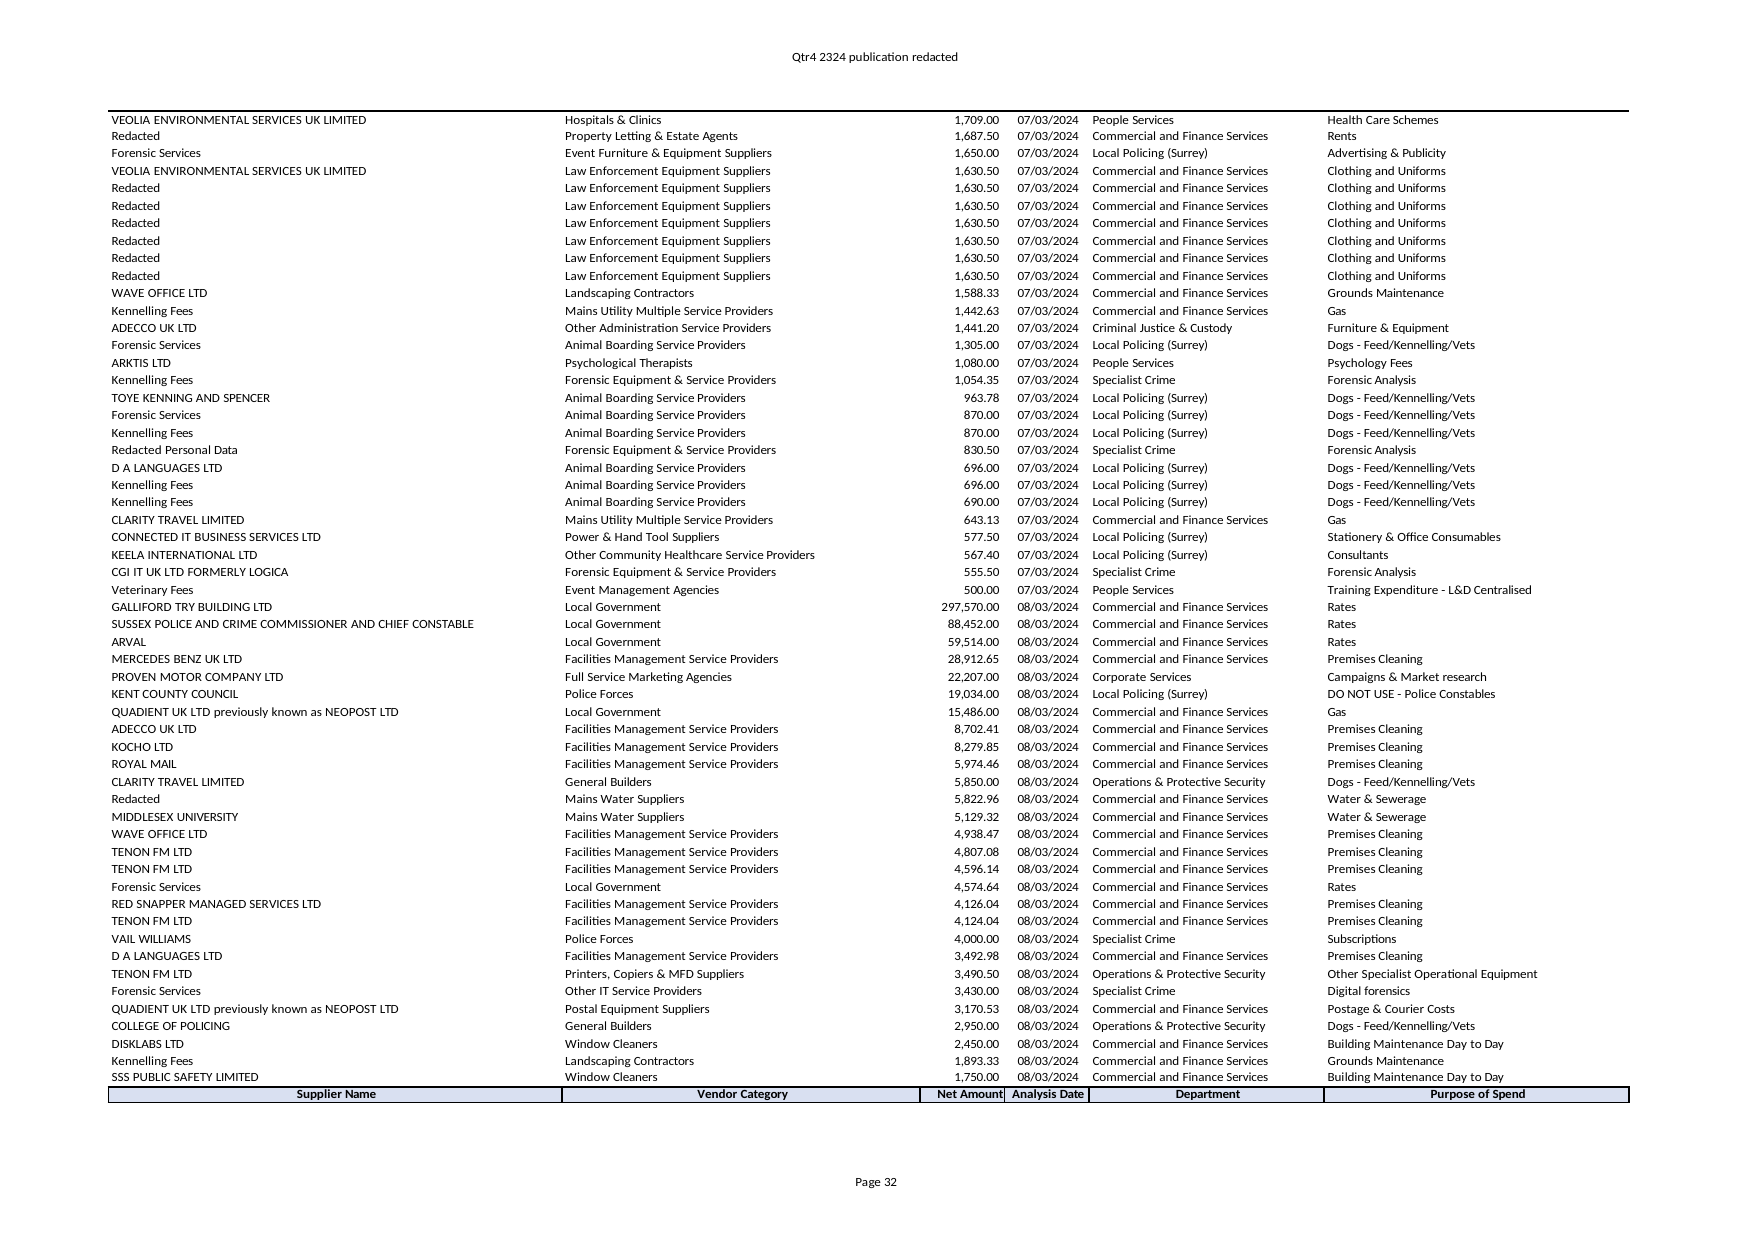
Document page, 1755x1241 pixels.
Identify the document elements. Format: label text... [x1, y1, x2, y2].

table_cell Other Community Healthcare Service Providers [562, 547, 920, 564]
table_cell Commercial and Finance Services [1089, 704, 1324, 721]
table_cell Dogs - Feed/Kennelling/Vets [1324, 774, 1629, 791]
table_cell 8,279.85 [920, 739, 1004, 756]
table_cell SSS PUBLIC SAFETY LIMITED [108, 1071, 562, 1086]
table_cell 1,305.00 [920, 338, 1004, 355]
table_cell Commercial and Finance Services [1089, 198, 1324, 215]
table_cell 07/03/2024 [1004, 233, 1089, 250]
table_cell VEOLIA ENVIRONMENTAL SERVICES UK LIMITED [108, 112, 562, 128]
table_cell VAIL WILLIAMS [108, 931, 562, 948]
table_cell ARVAL [108, 634, 562, 652]
table_cell TOYE KENNING AND SPENCER [108, 390, 562, 407]
table_cell 643.13 [920, 512, 1004, 529]
table_cell Local Government [562, 879, 920, 896]
table_cell Commercial and Finance Services [1089, 791, 1324, 809]
table_cell Campaigns & Market research [1324, 669, 1629, 687]
table_cell Rates [1324, 617, 1629, 634]
table_cell 08/03/2024 [1004, 1053, 1089, 1071]
table_cell Forensic Analysis [1324, 442, 1629, 460]
table_cell Facilities Management Service Providers [562, 826, 920, 844]
table_cell Commercial and Finance Services [1089, 512, 1324, 529]
table_cell Landscaping Contractors [562, 285, 920, 303]
table_cell Local Policing (Surrey) [1089, 529, 1324, 547]
table_cell Mains Utility Multiple Service Providers [562, 303, 920, 320]
table_cell Grounds Maintenance [1324, 285, 1629, 303]
table_cell PROVEN MOTOR COMPANY LTD [108, 669, 562, 687]
table_cell 08/03/2024 [1004, 687, 1089, 704]
table_cell 555.50 [920, 564, 1004, 582]
table_cell Redacted [108, 268, 562, 285]
table_cell Premises Cleaning [1324, 844, 1629, 861]
table_cell Dogs - Feed/Kennelling/Vets [1324, 407, 1629, 425]
table_cell 4,000.00 [920, 931, 1004, 948]
table_cell COLLEGE OF POLICING [108, 1018, 562, 1036]
table_cell Other Specialist Operational Equipment [1324, 966, 1629, 983]
table_cell 5,822.96 [920, 791, 1004, 809]
table_cell D A LANGUAGES LTD [108, 949, 562, 966]
table_cell Forensic Services [108, 146, 562, 163]
table_cell 08/03/2024 [1004, 599, 1089, 617]
table_cell 963.78 [920, 390, 1004, 407]
table_cell Mains Utility Multiple Service Providers [562, 512, 920, 529]
table_cell Clothing and Uniforms [1324, 268, 1629, 285]
table_cell Law Enforcement Equipment Suppliers [562, 233, 920, 250]
table_cell Clothing and Uniforms [1324, 181, 1629, 198]
table_cell 07/03/2024 [1004, 390, 1089, 407]
table_cell MIDDLESEX UNIVERSITY [108, 809, 562, 826]
table_cell 08/03/2024 [1004, 949, 1089, 966]
table_cell Specialist Crime [1089, 564, 1324, 582]
table_cell Law Enforcement Equipment Suppliers [562, 250, 920, 268]
table_cell Commercial and Finance Services [1089, 652, 1324, 669]
table_cell 567.40 [920, 547, 1004, 564]
table_cell Furniture & Equipment [1324, 320, 1629, 337]
table_cell People Services [1089, 355, 1324, 372]
table_cell 1,442.63 [920, 303, 1004, 320]
table_cell Commercial and Finance Services [1089, 1071, 1324, 1086]
table_cell 07/03/2024 [1004, 564, 1089, 582]
table_cell Local Policing (Surrey) [1089, 460, 1324, 477]
table_cell SUSSEX POLICE AND CRIME COMMISSIONER AND CHIEF CONSTABLE [108, 617, 562, 634]
table_cell 1,709.00 [920, 112, 1004, 128]
table_cell Forensic Services [108, 338, 562, 355]
table_cell Hospitals & Clinics [562, 112, 920, 128]
table_cell Law Enforcement Equipment Suppliers [562, 198, 920, 215]
table_cell Property Letting & Estate Agents [562, 128, 920, 146]
table_cell 4,938.47 [920, 826, 1004, 844]
table_cell 07/03/2024 [1004, 181, 1089, 198]
table_cell Advertising & Publicity [1324, 146, 1629, 163]
table_cell TENON FM LTD [108, 861, 562, 879]
table_cell 07/03/2024 [1004, 442, 1089, 460]
table_cell 07/03/2024 [1004, 425, 1089, 442]
table_cell Local Policing (Surrey) [1089, 687, 1324, 704]
table_cell 1,630.50 [920, 163, 1004, 181]
table_cell Redacted [108, 233, 562, 250]
table_cell 07/03/2024 [1004, 268, 1089, 285]
table_cell 08/03/2024 [1004, 791, 1089, 809]
table_cell 08/03/2024 [1004, 966, 1089, 983]
table_cell 07/03/2024 [1004, 355, 1089, 372]
table_cell Facilities Management Service Providers [562, 949, 920, 966]
table_cell 08/03/2024 [1004, 914, 1089, 931]
table_cell Kennelling Fees [108, 495, 562, 512]
table_cell Commercial and Finance Services [1089, 914, 1324, 931]
table_cell Forensic Equipment & Service Providers [562, 564, 920, 582]
table_cell Commercial and Finance Services [1089, 1036, 1324, 1053]
table_cell RED SNAPPER MANAGED SERVICES LTD [108, 896, 562, 913]
table_cell 1,650.00 [920, 146, 1004, 163]
table_cell Kennelling Fees [108, 1053, 562, 1071]
table_cell Premises Cleaning [1324, 652, 1629, 669]
table_cell Landscaping Contractors [562, 1053, 920, 1071]
table_cell 870.00 [920, 407, 1004, 425]
table_cell Clothing and Uniforms [1324, 250, 1629, 268]
table_cell Commercial and Finance Services [1089, 861, 1324, 879]
table_cell Facilities Management Service Providers [562, 896, 920, 913]
table_cell 08/03/2024 [1004, 774, 1089, 791]
table_cell 07/03/2024 [1004, 146, 1089, 163]
table_cell Operations & Protective Security [1089, 1018, 1324, 1036]
table_cell 07/03/2024 [1004, 112, 1089, 128]
table_cell Animal Boarding Service Providers [562, 460, 920, 477]
table_cell Clothing and Uniforms [1324, 198, 1629, 215]
table_cell Animal Boarding Service Providers [562, 425, 920, 442]
table_cell 297,570.00 [920, 599, 1004, 617]
table_cell Facilities Management Service Providers [562, 861, 920, 879]
table_cell Facilities Management Service Providers [562, 721, 920, 739]
table_cell Rates [1324, 879, 1629, 896]
table_cell Event Furniture & Equipment Suppliers [562, 146, 920, 163]
table_cell 08/03/2024 [1004, 844, 1089, 861]
table_cell Commercial and Finance Services [1089, 599, 1324, 617]
table_header Net Amount [921, 1088, 1004, 1102]
table_cell Dogs - Feed/Kennelling/Vets [1324, 390, 1629, 407]
table_cell Building Maintenance Day to Day [1324, 1036, 1629, 1053]
table_cell 8,702.41 [920, 721, 1004, 739]
table_cell 5,974.46 [920, 756, 1004, 774]
table_cell Commercial and Finance Services [1089, 215, 1324, 233]
table_cell Commercial and Finance Services [1089, 268, 1324, 285]
table_cell 08/03/2024 [1004, 739, 1089, 756]
table_cell 2,950.00 [920, 1018, 1004, 1036]
table_cell Commercial and Finance Services [1089, 739, 1324, 756]
table_cell Commercial and Finance Services [1089, 634, 1324, 652]
table_header Supplier Name [109, 1088, 561, 1102]
table_cell 07/03/2024 [1004, 407, 1089, 425]
table_cell Redacted [108, 250, 562, 268]
table_cell TENON FM LTD [108, 966, 562, 983]
table_cell 1,750.00 [920, 1071, 1004, 1086]
table_cell Other IT Service Providers [562, 984, 920, 1001]
table_cell 4,126.04 [920, 896, 1004, 913]
table_cell 1,080.00 [920, 355, 1004, 372]
table_cell ADECCO UK LTD [108, 320, 562, 337]
table_cell Local Policing (Surrey) [1089, 477, 1324, 494]
table_cell Premises Cleaning [1324, 721, 1629, 739]
table_cell 07/03/2024 [1004, 198, 1089, 215]
table_cell WAVE OFFICE LTD [108, 826, 562, 844]
table_cell Training Expenditure - L&D Centralised [1324, 582, 1629, 599]
table_cell 08/03/2024 [1004, 984, 1089, 1001]
table_cell 690.00 [920, 495, 1004, 512]
table_cell Local Government [562, 704, 920, 721]
table_cell Local Policing (Surrey) [1089, 495, 1324, 512]
table_cell Commercial and Finance Services [1089, 128, 1324, 146]
table_cell Commercial and Finance Services [1089, 844, 1324, 861]
table_cell Gas [1324, 512, 1629, 529]
table_cell TENON FM LTD [108, 914, 562, 931]
table_cell Specialist Crime [1089, 442, 1324, 460]
table_cell Postal Equipment Suppliers [562, 1001, 920, 1018]
table_cell WAVE OFFICE LTD [108, 285, 562, 303]
table_cell 08/03/2024 [1004, 704, 1089, 721]
table_cell Specialist Crime [1089, 372, 1324, 390]
table_cell Local Policing (Surrey) [1089, 338, 1324, 355]
table_cell Other Administration Service Providers [562, 320, 920, 337]
table_cell 870.00 [920, 425, 1004, 442]
table_cell Premises Cleaning [1324, 739, 1629, 756]
table_cell People Services [1089, 582, 1324, 599]
table_cell Commercial and Finance Services [1089, 721, 1324, 739]
table_header Department [1090, 1088, 1323, 1102]
table_cell Redacted [108, 215, 562, 233]
table_cell 4,574.64 [920, 879, 1004, 896]
table_cell Commercial and Finance Services [1089, 879, 1324, 896]
table_cell CGI IT UK LTD FORMERLY LOGICA [108, 564, 562, 582]
table_cell Commercial and Finance Services [1089, 826, 1324, 844]
table_cell Local Policing (Surrey) [1089, 547, 1324, 564]
table_cell Police Forces [562, 931, 920, 948]
table_cell Redacted [108, 198, 562, 215]
table_cell Dogs - Feed/Kennelling/Vets [1324, 460, 1629, 477]
table_cell Commercial and Finance Services [1089, 233, 1324, 250]
table_cell Premises Cleaning [1324, 756, 1629, 774]
table_cell 08/03/2024 [1004, 756, 1089, 774]
table_cell 3,492.98 [920, 949, 1004, 966]
table_cell Animal Boarding Service Providers [562, 338, 920, 355]
table_cell Local Policing (Surrey) [1089, 425, 1324, 442]
table_cell Police Forces [562, 687, 920, 704]
table_cell Local Government [562, 617, 920, 634]
table_cell 08/03/2024 [1004, 1001, 1089, 1018]
table_cell 15,486.00 [920, 704, 1004, 721]
table_cell Commercial and Finance Services [1089, 1001, 1324, 1018]
table_cell 07/03/2024 [1004, 582, 1089, 599]
table_cell Consultants [1324, 547, 1629, 564]
table_cell Commercial and Finance Services [1089, 250, 1324, 268]
table_cell Premises Cleaning [1324, 896, 1629, 913]
table_cell Facilities Management Service Providers [562, 756, 920, 774]
table_cell Specialist Crime [1089, 931, 1324, 948]
table_cell 19,034.00 [920, 687, 1004, 704]
table_cell Premises Cleaning [1324, 826, 1629, 844]
table_cell 07/03/2024 [1004, 128, 1089, 146]
table_cell 07/03/2024 [1004, 372, 1089, 390]
table_cell 07/03/2024 [1004, 163, 1089, 181]
table_cell Clothing and Uniforms [1324, 215, 1629, 233]
table_cell 5,850.00 [920, 774, 1004, 791]
table_cell Forensic Services [108, 984, 562, 1001]
table_cell 1,441.20 [920, 320, 1004, 337]
table_cell 28,912.65 [920, 652, 1004, 669]
table_cell 3,490.50 [920, 966, 1004, 983]
table_cell 22,207.00 [920, 669, 1004, 687]
table_cell Forensic Services [108, 407, 562, 425]
table_cell General Builders [562, 1018, 920, 1036]
table_cell 3,170.53 [920, 1001, 1004, 1018]
table_cell TENON FM LTD [108, 844, 562, 861]
table_cell General Builders [562, 774, 920, 791]
table_cell Corporate Services [1089, 669, 1324, 687]
table_cell Rates [1324, 599, 1629, 617]
table_cell 4,596.14 [920, 861, 1004, 879]
table_cell 07/03/2024 [1004, 529, 1089, 547]
table_cell Redacted [108, 791, 562, 809]
table_cell Forensic Equipment & Service Providers [562, 372, 920, 390]
table_cell Dogs - Feed/Kennelling/Vets [1324, 338, 1629, 355]
table_cell Law Enforcement Equipment Suppliers [562, 163, 920, 181]
table_cell Operations & Protective Security [1089, 966, 1324, 983]
table_cell 08/03/2024 [1004, 721, 1089, 739]
table_cell Clothing and Uniforms [1324, 233, 1629, 250]
table_cell Forensic Equipment & Service Providers [562, 442, 920, 460]
table_cell Premises Cleaning [1324, 914, 1629, 931]
table_cell Dogs - Feed/Kennelling/Vets [1324, 1018, 1629, 1036]
table_cell 07/03/2024 [1004, 512, 1089, 529]
table_cell GALLIFORD TRY BUILDING LTD [108, 599, 562, 617]
table_cell 830.50 [920, 442, 1004, 460]
table_cell Animal Boarding Service Providers [562, 477, 920, 494]
table_cell KEELA INTERNATIONAL LTD [108, 547, 562, 564]
table_cell Commercial and Finance Services [1089, 303, 1324, 320]
table_cell Redacted [108, 181, 562, 198]
table_cell Commercial and Finance Services [1089, 896, 1324, 913]
table_cell 07/03/2024 [1004, 477, 1089, 494]
table_cell DISKLABS LTD [108, 1036, 562, 1053]
table_cell 07/03/2024 [1004, 320, 1089, 337]
table_cell Law Enforcement Equipment Suppliers [562, 181, 920, 198]
table_cell Dogs - Feed/Kennelling/Vets [1324, 477, 1629, 494]
table_cell Kennelling Fees [108, 372, 562, 390]
table_cell Grounds Maintenance [1324, 1053, 1629, 1071]
table_cell Digital forensics [1324, 984, 1629, 1001]
table_cell Water & Sewerage [1324, 791, 1629, 809]
table_cell 4,807.08 [920, 844, 1004, 861]
table_cell Building Maintenance Day to Day [1324, 1071, 1629, 1086]
table_cell Veterinary Fees [108, 582, 562, 599]
table_cell 1,630.50 [920, 268, 1004, 285]
table_cell 07/03/2024 [1004, 250, 1089, 268]
table_cell 59,514.00 [920, 634, 1004, 652]
table_cell 1,630.50 [920, 250, 1004, 268]
table_cell Specialist Crime [1089, 984, 1324, 1001]
table_cell Criminal Justice & Custody [1089, 320, 1324, 337]
table_cell Redacted [108, 128, 562, 146]
table_cell DO NOT USE - Police Constables [1324, 687, 1629, 704]
table_cell Local Policing (Surrey) [1089, 407, 1324, 425]
table_cell Commercial and Finance Services [1089, 163, 1324, 181]
table_cell Animal Boarding Service Providers [562, 495, 920, 512]
table_cell 500.00 [920, 582, 1004, 599]
table_cell 08/03/2024 [1004, 634, 1089, 652]
table_cell Kennelling Fees [108, 303, 562, 320]
table_cell 696.00 [920, 460, 1004, 477]
table_cell Gas [1324, 303, 1629, 320]
table_cell Mains Water Suppliers [562, 809, 920, 826]
table_cell Local Government [562, 599, 920, 617]
table_cell Forensic Analysis [1324, 564, 1629, 582]
table_cell Facilities Management Service Providers [562, 844, 920, 861]
table_cell Facilities Management Service Providers [562, 652, 920, 669]
table_cell 5,129.32 [920, 809, 1004, 826]
table_cell 1,630.50 [920, 215, 1004, 233]
table_cell 08/03/2024 [1004, 652, 1089, 669]
table_cell ROYAL MAIL [108, 756, 562, 774]
table_cell 2,450.00 [920, 1036, 1004, 1053]
table_cell Operations & Protective Security [1089, 774, 1324, 791]
table_cell Animal Boarding Service Providers [562, 390, 920, 407]
table_cell QUADIENT UK LTD previously known as NEOPOST LTD [108, 1001, 562, 1018]
table_cell Commercial and Finance Services [1089, 181, 1324, 198]
table_cell Stationery & Office Consumables [1324, 529, 1629, 547]
table_cell Animal Boarding Service Providers [562, 407, 920, 425]
table_cell Kennelling Fees [108, 425, 562, 442]
table_cell 08/03/2024 [1004, 1036, 1089, 1053]
table_cell Commercial and Finance Services [1089, 949, 1324, 966]
table_cell Psychological Therapists [562, 355, 920, 372]
table_header Analysis Date [1005, 1088, 1088, 1102]
table_cell Psychology Fees [1324, 355, 1629, 372]
table_cell CLARITY TRAVEL LIMITED [108, 774, 562, 791]
table_cell Window Cleaners [562, 1036, 920, 1053]
table_cell Forensic Analysis [1324, 372, 1629, 390]
table_cell Kennelling Fees [108, 477, 562, 494]
table_cell Postage & Courier Costs [1324, 1001, 1629, 1018]
table_cell Local Government [562, 634, 920, 652]
table_cell VEOLIA ENVIRONMENTAL SERVICES UK LIMITED [108, 163, 562, 181]
table_cell Gas [1324, 704, 1629, 721]
table_cell 07/03/2024 [1004, 285, 1089, 303]
table_cell Window Cleaners [562, 1071, 920, 1086]
table_cell Commercial and Finance Services [1089, 809, 1324, 826]
table_cell 577.50 [920, 529, 1004, 547]
table_cell 07/03/2024 [1004, 495, 1089, 512]
table_cell 08/03/2024 [1004, 1018, 1089, 1036]
table_cell Printers, Copiers & MFD Suppliers [562, 966, 920, 983]
table_cell D A LANGUAGES LTD [108, 460, 562, 477]
table_cell KOCHO LTD [108, 739, 562, 756]
table_cell Local Policing (Surrey) [1089, 146, 1324, 163]
table_cell 1,630.50 [920, 181, 1004, 198]
table_cell Dogs - Feed/Kennelling/Vets [1324, 425, 1629, 442]
table_header Vendor Category [563, 1088, 919, 1102]
table_cell 696.00 [920, 477, 1004, 494]
table_cell Commercial and Finance Services [1089, 756, 1324, 774]
table_cell Facilities Management Service Providers [562, 739, 920, 756]
table_cell 07/03/2024 [1004, 215, 1089, 233]
table_cell Law Enforcement Equipment Suppliers [562, 268, 920, 285]
table_cell 1,687.50 [920, 128, 1004, 146]
table_cell Local Policing (Surrey) [1089, 390, 1324, 407]
table_cell 1,054.35 [920, 372, 1004, 390]
table_cell 1,588.33 [920, 285, 1004, 303]
table_cell 88,452.00 [920, 617, 1004, 634]
table_cell 1,630.50 [920, 198, 1004, 215]
table_cell 07/03/2024 [1004, 303, 1089, 320]
table_cell 08/03/2024 [1004, 879, 1089, 896]
table_cell Rates [1324, 634, 1629, 652]
table_cell Subscriptions [1324, 931, 1629, 948]
table_cell 4,124.04 [920, 914, 1004, 931]
table_cell 3,430.00 [920, 984, 1004, 1001]
table_cell Clothing and Uniforms [1324, 163, 1629, 181]
table_cell KENT COUNTY COUNCIL [108, 687, 562, 704]
table_header Purpose of Spend [1325, 1088, 1628, 1102]
table_cell 07/03/2024 [1004, 460, 1089, 477]
table_cell Redacted Personal Data [108, 442, 562, 460]
table_cell Commercial and Finance Services [1089, 285, 1324, 303]
table_cell ARKTIS LTD [108, 355, 562, 372]
table_cell 07/03/2024 [1004, 547, 1089, 564]
table_cell MERCEDES BENZ UK LTD [108, 652, 562, 669]
table_cell Premises Cleaning [1324, 861, 1629, 879]
table_cell 08/03/2024 [1004, 809, 1089, 826]
table_cell 08/03/2024 [1004, 826, 1089, 844]
table_cell Power & Hand Tool Suppliers [562, 529, 920, 547]
table_cell Mains Water Suppliers [562, 791, 920, 809]
table_cell Event Management Agencies [562, 582, 920, 599]
table_cell 1,630.50 [920, 233, 1004, 250]
table_cell 08/03/2024 [1004, 669, 1089, 687]
table_cell 08/03/2024 [1004, 617, 1089, 634]
table_cell CONNECTED IT BUSINESS SERVICES LTD [108, 529, 562, 547]
table_cell Facilities Management Service Providers [562, 914, 920, 931]
table_cell 08/03/2024 [1004, 931, 1089, 948]
table_cell 08/03/2024 [1004, 896, 1089, 913]
table_cell Health Care Schemes [1324, 112, 1629, 128]
table_cell 08/03/2024 [1004, 1071, 1089, 1086]
table_cell Forensic Services [108, 879, 562, 896]
table_cell CLARITY TRAVEL LIMITED [108, 512, 562, 529]
table_cell Premises Cleaning [1324, 949, 1629, 966]
table_cell Rents [1324, 128, 1629, 146]
table_cell Full Service Marketing Agencies [562, 669, 920, 687]
table_cell Dogs - Feed/Kennelling/Vets [1324, 495, 1629, 512]
table_cell Law Enforcement Equipment Suppliers [562, 215, 920, 233]
table_cell ADECCO UK LTD [108, 721, 562, 739]
table_cell 1,893.33 [920, 1053, 1004, 1071]
table_cell Water & Sewerage [1324, 809, 1629, 826]
table_cell People Services [1089, 112, 1324, 128]
table_cell 07/03/2024 [1004, 338, 1089, 355]
table_cell Commercial and Finance Services [1089, 617, 1324, 634]
table_cell 08/03/2024 [1004, 861, 1089, 879]
table_cell QUADIENT UK LTD previously known as NEOPOST LTD [108, 704, 562, 721]
table_cell Commercial and Finance Services [1089, 1053, 1324, 1071]
